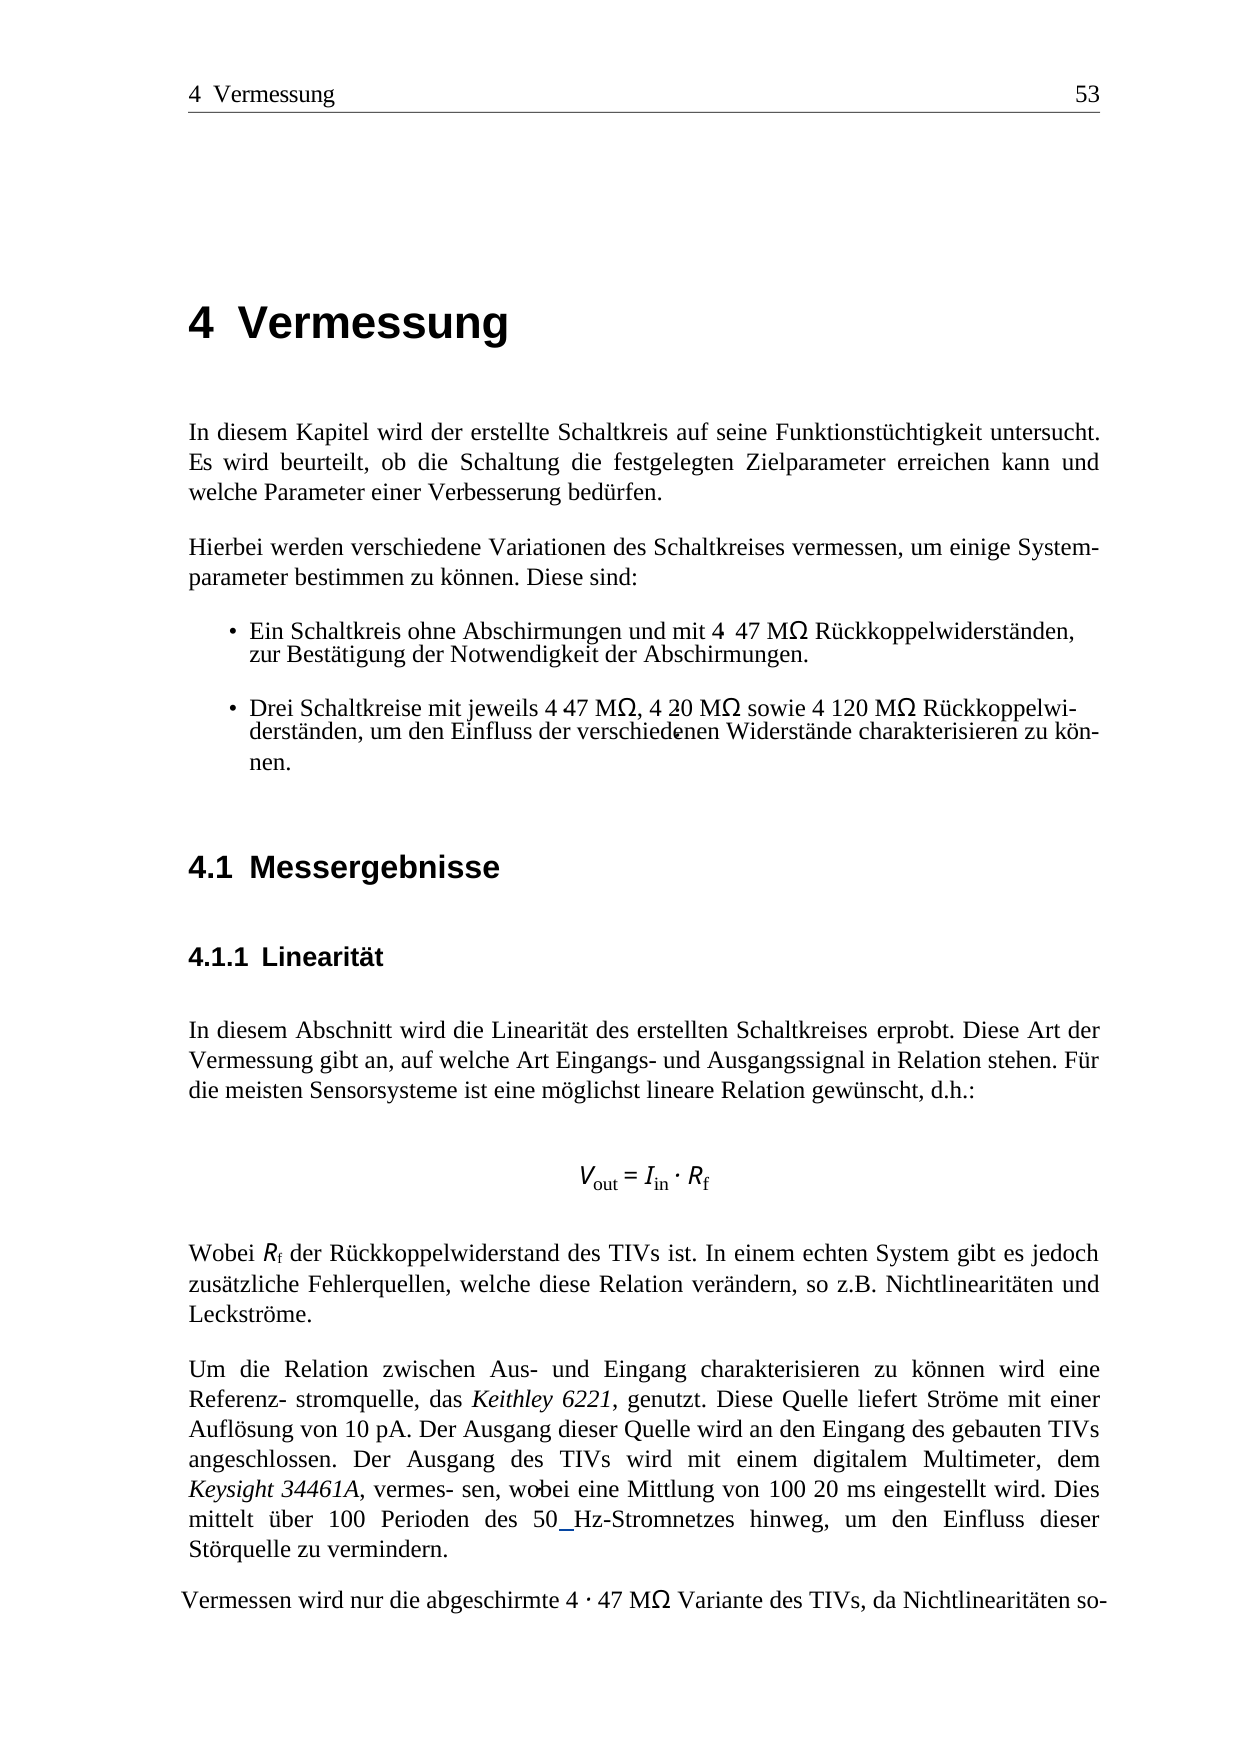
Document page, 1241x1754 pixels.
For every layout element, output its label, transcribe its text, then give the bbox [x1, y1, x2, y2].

text nen. [249, 747, 1240, 776]
text Um die Relation zwischen Aus- und Eingang charakterisieren zu können wird eine Referenz- stromquelle, das Keithley 6221, genutzt. Diese Quelle liefert Ströme mit einer Auflösung von 10 pA. Der Ausgang dieser Quelle wird an den Eingang des gebauten TIVs angeschlossen. Der Ausgang des TIVs wird mit einem digitalem Multimeter, dem Keysight 34461A, vermes- sen, wobei eine Mittlung von 100 20 ms eingestellt wird. Dies mittelt über 100 Perioden des 50 Hz-Stromnetzes hinweg, um den Einfluss dieser Störquelle zu vermindern. [188, 1354, 1100, 1563]
list Drei Schaltkreise mit jeweils 4 47 MΩ, 4 20 MΩ sowie 4 120 MΩ Rückkoppelwi- derständen, um den Einfluss der verschiedenen Widerstände charakterisieren zu kön- [228, 694, 1100, 745]
text Vermessen wird nur die abgeschirmte 4 · 47 MΩ Variante des TIVs, da Nichtlinearitäten so- [96, 1582, 1192, 1616]
subtitle Linearität [188, 941, 1240, 972]
list Ein Schaltkreis ohne Abschirmungen und mit 4 47 MΩ Rückkoppelwiderständen, zur Bestätigung der Notwendigkeit der Abschirmungen. [228, 617, 1100, 668]
text In diesem Abschnitt wird die Linearität des erstellten Schaltkreises erprobt. Diese Art der Vermessung gibt an, auf welche Art Eingangs- und Ausgangssignal in Relation stehen. Für die meisten Sensorsysteme ist eine möglichst lineare Relation gewünscht, d.h.: [188, 1015, 1100, 1104]
text Wobei Rf der Rückkoppelwiderstand des TIVs ist. In einem echten System gibt es jedoch zusätzliche Fehlerquellen, welche diese Relation verändern, so z.B. Nichtlinearitäten und Leckströme. [188, 1234, 1100, 1328]
subtitle Vermessung [188, 296, 1240, 348]
subtitle Messergebnisse [188, 848, 1240, 885]
text Vout = Iin · Rf [94, 1158, 1192, 1198]
text Hierbei werden verschiedene Variationen des Schaltkreises vermessen, um einige System- parameter bestimmen zu können. Diese sind: [188, 532, 1100, 590]
text In diesem Kapitel wird der erstellte Schaltkreis auf seine Funktionstüchtigkeit untersucht. Es wird beurteilt, ob die Schaltung die festgelegten Zielparameter erreichen kann und welche Parameter einer Verbesserung bedürfen. [188, 417, 1100, 506]
